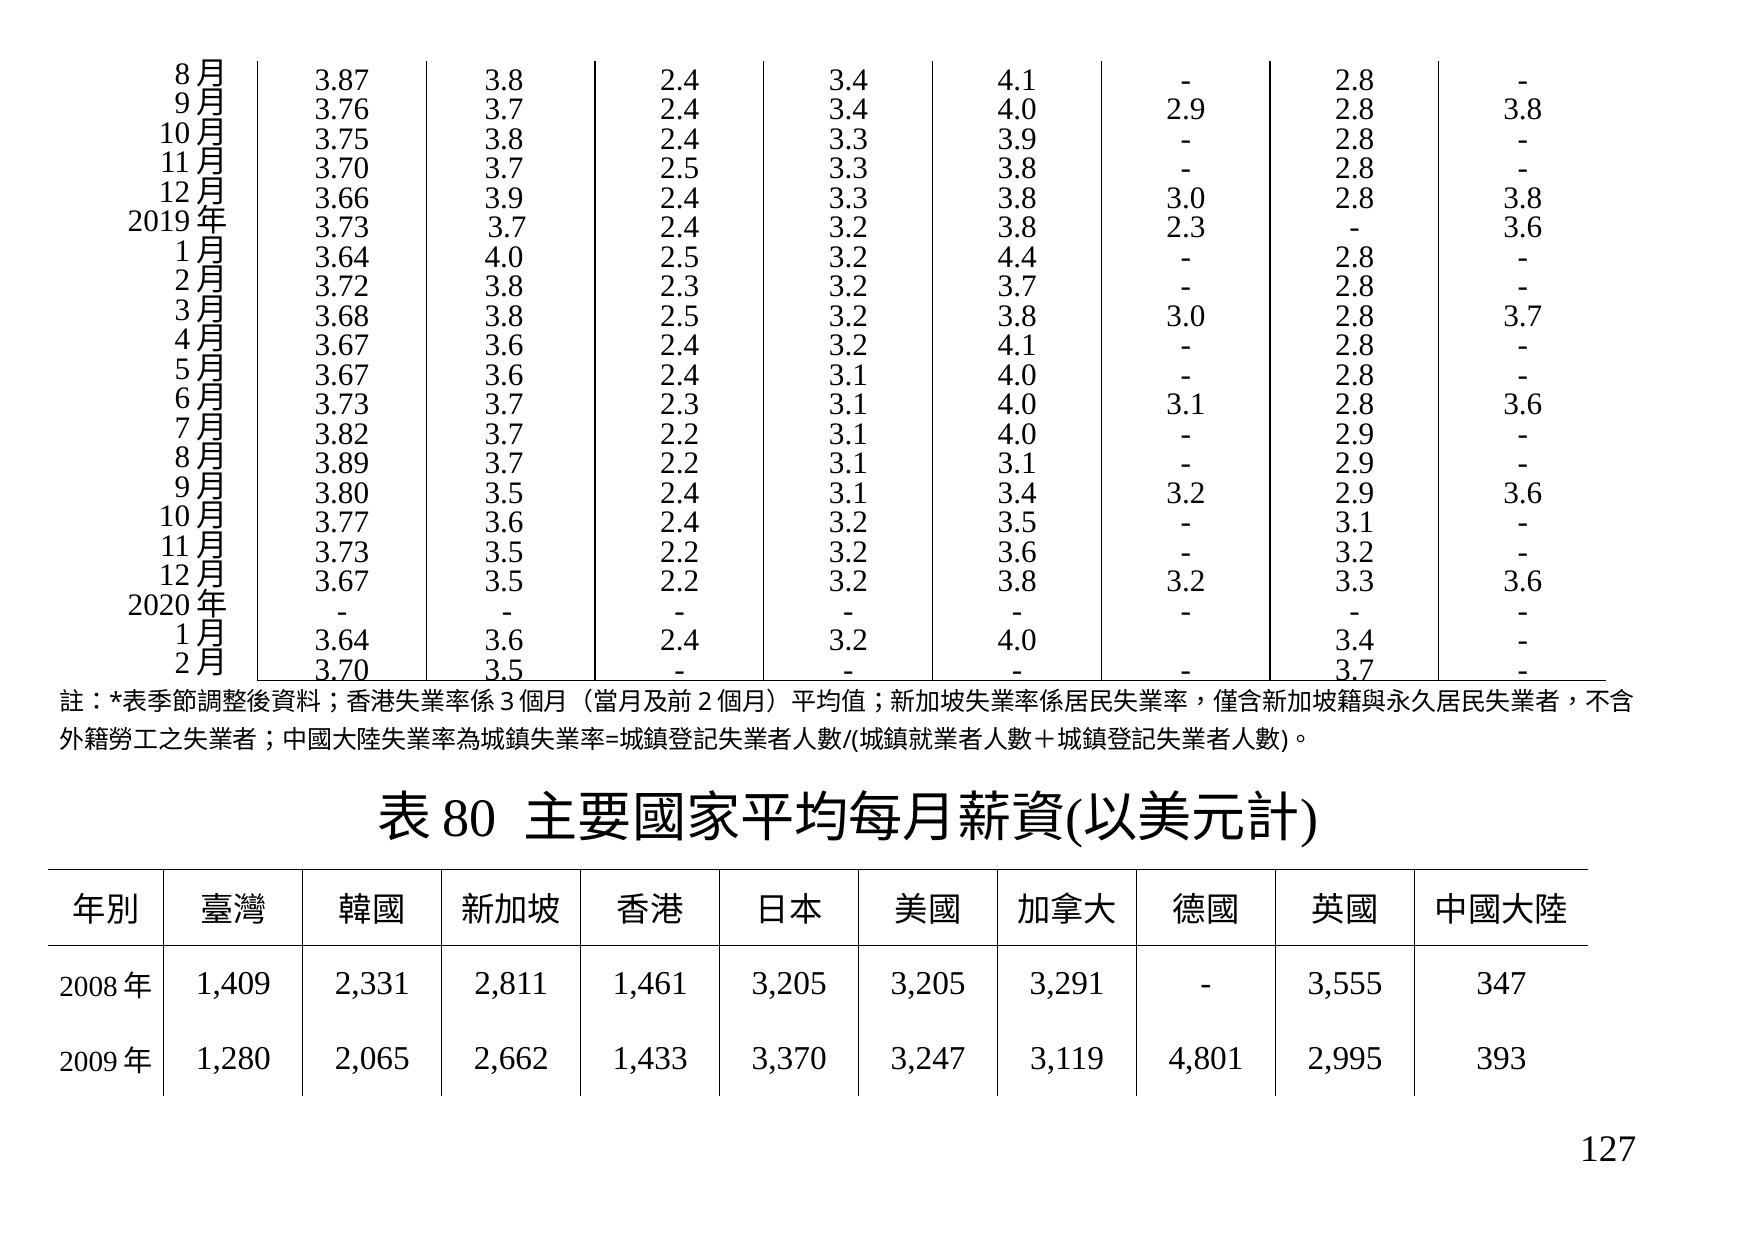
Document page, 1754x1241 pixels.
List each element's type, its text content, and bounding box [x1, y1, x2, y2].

table_cell 3.6 [1439, 385, 1606, 415]
table_cell 3.73 [258, 385, 426, 415]
table_cell 3.8 [933, 297, 1101, 326]
table_cell 3.1 [764, 474, 932, 503]
table_cell - [1271, 592, 1438, 621]
table_cell 9月 [89, 474, 257, 503]
table_cell 3.7 [427, 91, 594, 120]
table_cell 3.2 [1102, 562, 1269, 592]
table_cell 8月 [89, 444, 257, 474]
table_cell - [1102, 120, 1269, 149]
table_cell 3.77 [258, 503, 426, 533]
table_cell 1,461 [581, 946, 719, 1021]
table_cell 2.8 [1271, 297, 1438, 326]
table_cell 5月 [89, 356, 257, 385]
table_cell 3.82 [258, 415, 426, 444]
table_cell 3,247 [859, 1021, 997, 1096]
table_cell 3.3 [1271, 562, 1438, 592]
table_header 韓國 [303, 870, 441, 945]
table_header 臺灣 [164, 870, 302, 945]
table_cell 12月 [89, 179, 257, 208]
table_cell - [1439, 651, 1606, 680]
table_cell 2.8 [1271, 179, 1438, 208]
table_cell 1,433 [581, 1021, 719, 1096]
table_cell - [933, 592, 1101, 621]
table_cell 2.8 [1271, 326, 1438, 356]
table_cell 3.2 [764, 326, 932, 356]
table_cell 2.8 [1271, 120, 1438, 149]
table_cell - [1102, 415, 1269, 444]
table_cell 3.0 [1102, 179, 1269, 208]
table_cell [1102, 621, 1269, 651]
table_cell 3.2 [1102, 474, 1269, 503]
table_cell 2.8 [1271, 356, 1438, 385]
table_cell 3.80 [258, 474, 426, 503]
table_header 英國 [1276, 870, 1414, 945]
table_cell 3.2 [764, 621, 932, 651]
table_cell 4,801 [1137, 1021, 1275, 1096]
table_cell 10月 [89, 503, 257, 533]
table_cell 3.4 [1271, 621, 1438, 651]
table_header 德國 [1137, 870, 1275, 945]
table_cell 2.5 [596, 150, 763, 179]
table_cell 2.3 [1102, 209, 1269, 238]
subtitle 表80 主要國家平均每月薪資(以美元計) [59, 756, 1636, 869]
table_cell 7月 [89, 415, 257, 444]
table_cell 3,291 [998, 946, 1136, 1021]
table_cell 3.3 [764, 179, 932, 208]
table_cell 2.8 [1271, 61, 1438, 91]
table_cell 4.1 [933, 326, 1101, 356]
table_cell 393 [1415, 1021, 1588, 1096]
table_cell 2.8 [1271, 238, 1438, 267]
table_cell 3.6 [427, 326, 594, 356]
table_cell 3.70 [258, 651, 426, 680]
table_cell - [1439, 621, 1606, 651]
table_cell 1,280 [164, 1021, 302, 1096]
table_cell 3.1 [764, 444, 932, 474]
table_cell - [1439, 592, 1606, 621]
table_cell 3.76 [258, 91, 426, 120]
table_cell 3.73 [258, 533, 426, 562]
table_cell 4.0 [933, 621, 1101, 651]
table_cell 4.0 [427, 238, 594, 267]
table_cell - [1102, 444, 1269, 474]
table_cell - [1439, 120, 1606, 149]
table_header 加拿大 [998, 870, 1136, 945]
table_cell 3.89 [258, 444, 426, 474]
table_cell 2.9 [1102, 91, 1269, 120]
table_cell 2.2 [596, 415, 763, 444]
table_cell 3.9 0 [933, 120, 1101, 149]
table_cell 10月 [89, 120, 257, 149]
table_cell 3.2 [1271, 533, 1438, 562]
table_cell 3.6 [1439, 562, 1606, 592]
table_cell - [1439, 503, 1606, 533]
table_cell 2.3 [596, 385, 763, 415]
table_cell 3.2 [764, 503, 932, 533]
table_cell 8月 [89, 61, 257, 91]
table_cell 3.7 [427, 415, 594, 444]
table_cell 9月 [89, 91, 257, 120]
table_cell 3.7 [1439, 297, 1606, 326]
table_cell 4.0 0 [933, 91, 1101, 120]
table_cell 2.5 [596, 297, 763, 326]
table_cell 3.6 [933, 533, 1101, 562]
table_cell 2.8 [1271, 385, 1438, 415]
table_cell 2,662 [442, 1021, 580, 1096]
table_cell 3.72 [258, 268, 426, 297]
table_cell 3.7 [1271, 651, 1438, 680]
table_cell 4.0 [933, 356, 1101, 385]
table_cell - [596, 592, 763, 621]
table_cell 3.68 [258, 297, 426, 326]
table_cell 1,409 [164, 946, 302, 1021]
table_cell 2.8 [1271, 268, 1438, 297]
table_cell 2.9 [1271, 444, 1438, 474]
table_cell - [764, 651, 932, 680]
table_cell - [596, 651, 763, 680]
table_cell 2.5 [596, 238, 763, 267]
table_cell 3.8 [427, 120, 594, 149]
table_cell 3.2 [764, 268, 932, 297]
table_header 美國 [859, 870, 997, 945]
table_cell 3.9 [427, 179, 594, 208]
table_cell 11月 [89, 533, 257, 562]
table_cell 3.67 [258, 356, 426, 385]
table_cell 3.64 [258, 238, 426, 267]
table_cell 3.8 [933, 209, 1101, 238]
table_cell 2,811 [442, 946, 580, 1021]
table_cell 3.6 [427, 503, 594, 533]
table_cell 3.0 [1102, 297, 1269, 326]
table_cell 2月 [89, 268, 257, 297]
table_cell 3.8 [933, 562, 1101, 592]
table_cell - [1102, 503, 1269, 533]
table_cell - [1102, 533, 1269, 562]
table_cell 3.8 [427, 297, 594, 326]
table_cell 2019年 [89, 209, 257, 238]
table_cell 2.4 [596, 326, 763, 356]
table_cell 4月 [89, 326, 257, 356]
table_cell 2.4 [596, 356, 763, 385]
table_cell 2月 [89, 651, 257, 680]
table_cell 3,555 [1276, 946, 1414, 1021]
table_cell 3,370 [720, 1021, 858, 1096]
table_cell - [1271, 209, 1438, 238]
table_header 新加坡 [442, 870, 580, 945]
table_cell 3.87 [258, 61, 426, 91]
table_cell - [1439, 150, 1606, 179]
table_cell - [1439, 356, 1606, 385]
table_cell 3.67 [258, 562, 426, 592]
table_cell - [1439, 268, 1606, 297]
table_cell 3.6 [427, 356, 594, 385]
table_cell 347 [1415, 946, 1588, 1021]
table_cell 3.2 [764, 562, 932, 592]
table_cell - [1137, 946, 1275, 1021]
table_cell 3.7 [427, 444, 594, 474]
table_cell 3月 [89, 297, 257, 326]
table_header 中國大陸 [1415, 870, 1588, 945]
table_cell 1月 [89, 621, 257, 651]
table_cell 3.7 [427, 150, 594, 179]
table_cell 3.8 0 [933, 179, 1101, 208]
table_cell 2.3 [596, 268, 763, 297]
table_cell 4.1 0 [933, 61, 1101, 91]
table_cell 1月 [89, 238, 257, 267]
table_cell 3.1 [764, 415, 932, 444]
table_cell 2.8 [1271, 150, 1438, 179]
table_cell 3.1 [764, 356, 932, 385]
table_cell - [764, 592, 932, 621]
table_cell 4.0 [933, 385, 1101, 415]
table_cell 2,331 [303, 946, 441, 1021]
table_cell 2.4 [596, 179, 763, 208]
table_cell 2.8 [1271, 91, 1438, 120]
table_cell 3.3 [764, 120, 932, 149]
table_cell 3,119 [998, 1021, 1136, 1096]
table_cell 2.2 [596, 533, 763, 562]
table_cell 3.1 [1102, 385, 1269, 415]
table_cell - [1102, 651, 1269, 680]
table_cell - [933, 651, 1101, 680]
table_cell 11月 [89, 150, 257, 179]
table_cell 2.4 [596, 474, 763, 503]
table_cell 3.5 [427, 533, 594, 562]
table_cell 3.7 [933, 268, 1101, 297]
table_cell 2.2 [596, 562, 763, 592]
table_cell 3.4 [933, 474, 1101, 503]
table_cell - [1439, 238, 1606, 267]
table_cell 2,065 [303, 1021, 441, 1096]
table_cell 2.4 [596, 91, 763, 120]
table_cell - [1102, 238, 1269, 267]
table_cell 3,205 [859, 946, 997, 1021]
table_cell 3,205 [720, 946, 858, 1021]
table_cell - [1102, 268, 1269, 297]
table_cell 2,995 [1276, 1021, 1414, 1096]
table_cell - [1102, 61, 1269, 91]
table_header 日本 [720, 870, 858, 945]
table_cell 3.2 [764, 238, 932, 267]
table_cell 3.5 [427, 562, 594, 592]
table_cell 3.5 [933, 503, 1101, 533]
table_cell 2020年 [89, 592, 257, 621]
table_cell 3.5 [427, 474, 594, 503]
table_cell 4.4 [933, 238, 1101, 267]
text 註：*表季節調整後資料；香港失業率係3個月（當月及前2個月）平均值；新加坡失業率係居民失業率，僅含新加坡籍與永久居民失業者，不含外籍勞工之失業者；中國大陸失業率為城鎮失業率=城鎮登記失業者人數/(城鎮就業者人數＋城鎮登記失業者人數)。 [59, 681, 1636, 756]
table_cell 3.5 [427, 651, 594, 680]
table_cell 2.2 [596, 444, 763, 474]
table_cell - [1102, 592, 1269, 621]
table_cell - [1102, 326, 1269, 356]
table_cell 3.67 [258, 326, 426, 356]
table_cell 3.6 [427, 621, 594, 651]
table_cell 3.7 [427, 385, 594, 415]
table_cell 2.9 [1271, 474, 1438, 503]
table_cell 2009年 [48, 1021, 163, 1096]
table_cell 3.8 [1439, 179, 1606, 208]
table_cell - [1439, 326, 1606, 356]
table_cell 3.8 [427, 268, 594, 297]
table_cell - [1102, 150, 1269, 179]
table_cell 3.75 [258, 120, 426, 149]
table_cell 3.73 [258, 209, 426, 238]
table_cell 3.1 [764, 385, 932, 415]
table_cell 6月 [89, 385, 257, 415]
table_cell 3.6 [1439, 474, 1606, 503]
table_cell - [1439, 444, 1606, 474]
table_cell 3.1 [933, 444, 1101, 474]
table_cell 4.0 [933, 415, 1101, 444]
table_cell 2.9 [1271, 415, 1438, 444]
table_cell 3.64 [258, 621, 426, 651]
table_cell 3.7 [427, 209, 594, 238]
table_cell - [258, 592, 426, 621]
table_cell 3.1 [1271, 503, 1438, 533]
table_cell 3.8 [1439, 91, 1606, 120]
table_cell 3.4 [764, 61, 932, 91]
table_cell 2.4 [596, 120, 763, 149]
table_cell - [1439, 61, 1606, 91]
table_cell 3.2 [764, 297, 932, 326]
table_cell - [1102, 356, 1269, 385]
table_cell 2.4 [596, 209, 763, 238]
table_cell 3.2 [764, 533, 932, 562]
table_header 年別 [48, 870, 163, 945]
table_cell 3.4 [764, 91, 932, 120]
table_cell - [1439, 533, 1606, 562]
table_cell 3.66 [258, 179, 426, 208]
table_cell 3.2 [764, 209, 932, 238]
table_cell 2.4 [596, 503, 763, 533]
table_cell 3.70 [258, 150, 426, 179]
table_cell 2.4 [596, 61, 763, 91]
table_cell - [427, 592, 594, 621]
table_cell 12月 [89, 562, 257, 592]
table_cell 3.3 [764, 150, 932, 179]
table_header 香港 [581, 870, 719, 945]
table_cell 2.4 [596, 621, 763, 651]
table_cell 3.8 [427, 61, 594, 91]
table_cell 3.8 0 [933, 150, 1101, 179]
table_cell 2008年 [48, 946, 163, 1021]
table_cell - [1439, 415, 1606, 444]
table_cell 3.6 [1439, 209, 1606, 238]
